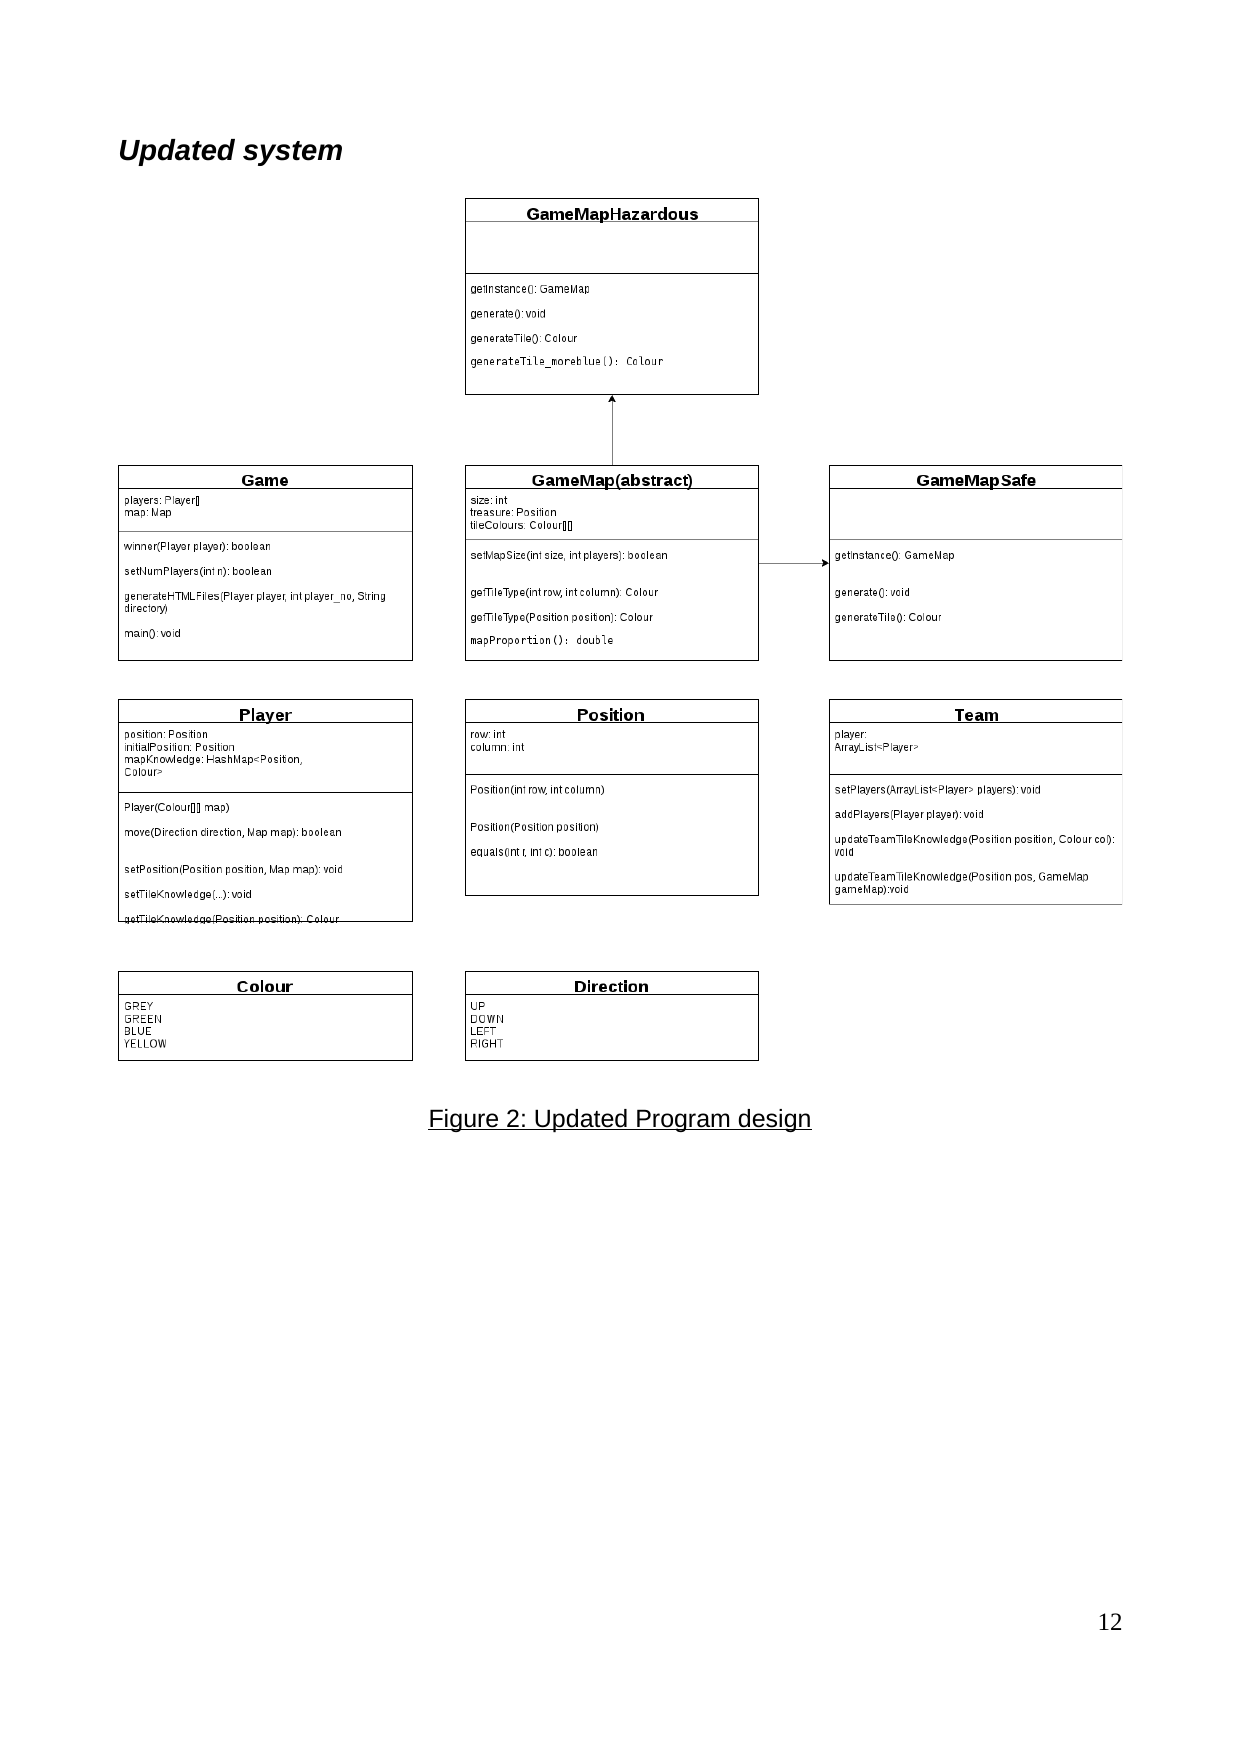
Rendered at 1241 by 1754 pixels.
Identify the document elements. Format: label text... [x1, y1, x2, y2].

subtitle Figure 2: Updated Program design [118, 1104, 1122, 1133]
subtitle Updated system [118, 133, 1122, 167]
picture [118, 198, 1123, 1063]
